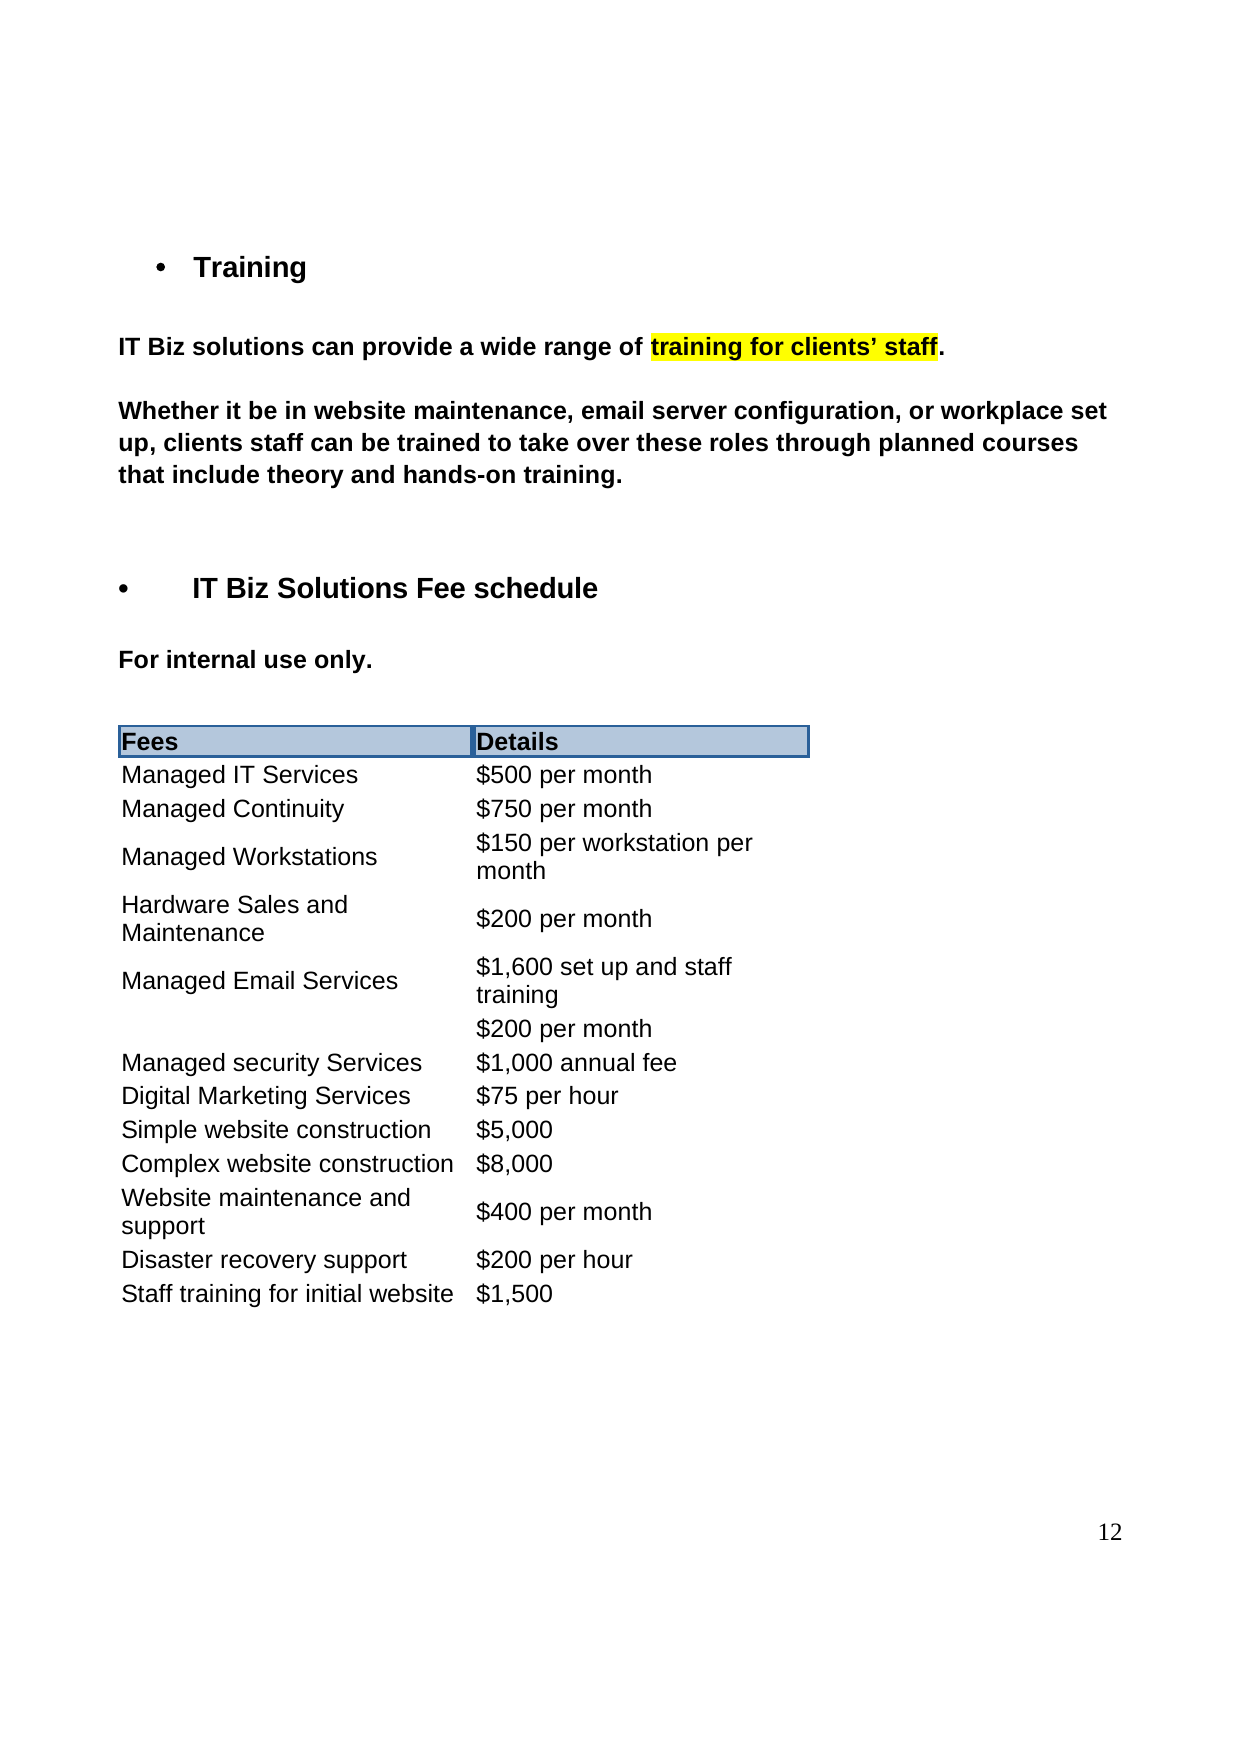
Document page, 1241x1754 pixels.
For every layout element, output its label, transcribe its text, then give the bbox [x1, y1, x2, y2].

table_cell Digital Marketing Services [118, 1079, 473, 1113]
table_cell Disaster recovery support [118, 1243, 473, 1277]
table_cell $750 per month [473, 792, 810, 826]
table_cell $200 per hour [473, 1243, 810, 1277]
table_cell [118, 1012, 473, 1046]
table_cell Managed Continuity [118, 792, 473, 826]
table_header Details [473, 725, 810, 758]
text Whether it be in website maintenance, email server configuration, or workplace set up, clients staff can be trained to take over these roles through planned courses that include theory and hands-on training. [118, 397, 1122, 489]
table_cell Managed Email Services [118, 950, 473, 1012]
table_cell $1,500 [473, 1277, 810, 1311]
table_cell Staff training for initial website [118, 1277, 473, 1311]
table_cell $1,600 set up and staff training [473, 950, 810, 1012]
table_cell $5,000 [473, 1113, 810, 1147]
table_cell $75 per hour [473, 1079, 810, 1113]
text IT Biz solutions can provide a wide range of training for clients’ staff. [118, 333, 1122, 361]
table_cell Managed Workstations [118, 826, 473, 888]
table_cell $400 per month [473, 1181, 810, 1243]
table_cell Hardware Sales and Maintenance [118, 888, 473, 950]
table_cell $200 per month [473, 888, 810, 950]
table_cell Complex website construction [118, 1147, 473, 1181]
table_cell Website maintenance and support [118, 1181, 473, 1243]
table_cell $8,000 [473, 1147, 810, 1181]
list IT Biz Solutions Fee schedule [118, 572, 1122, 605]
table_cell $150 per workstation per month [473, 826, 810, 888]
table_cell Managed IT Services [118, 758, 473, 792]
table_cell Managed security Services [118, 1046, 473, 1079]
table_cell $1,000 annual fee [473, 1046, 810, 1079]
table_cell $500 per month [473, 758, 810, 792]
list Training [156, 251, 1122, 284]
table_cell $200 per month [473, 1012, 810, 1046]
text For internal use only. [118, 646, 1122, 673]
table_cell Simple website construction [118, 1113, 473, 1147]
table_header Fees [118, 725, 473, 758]
